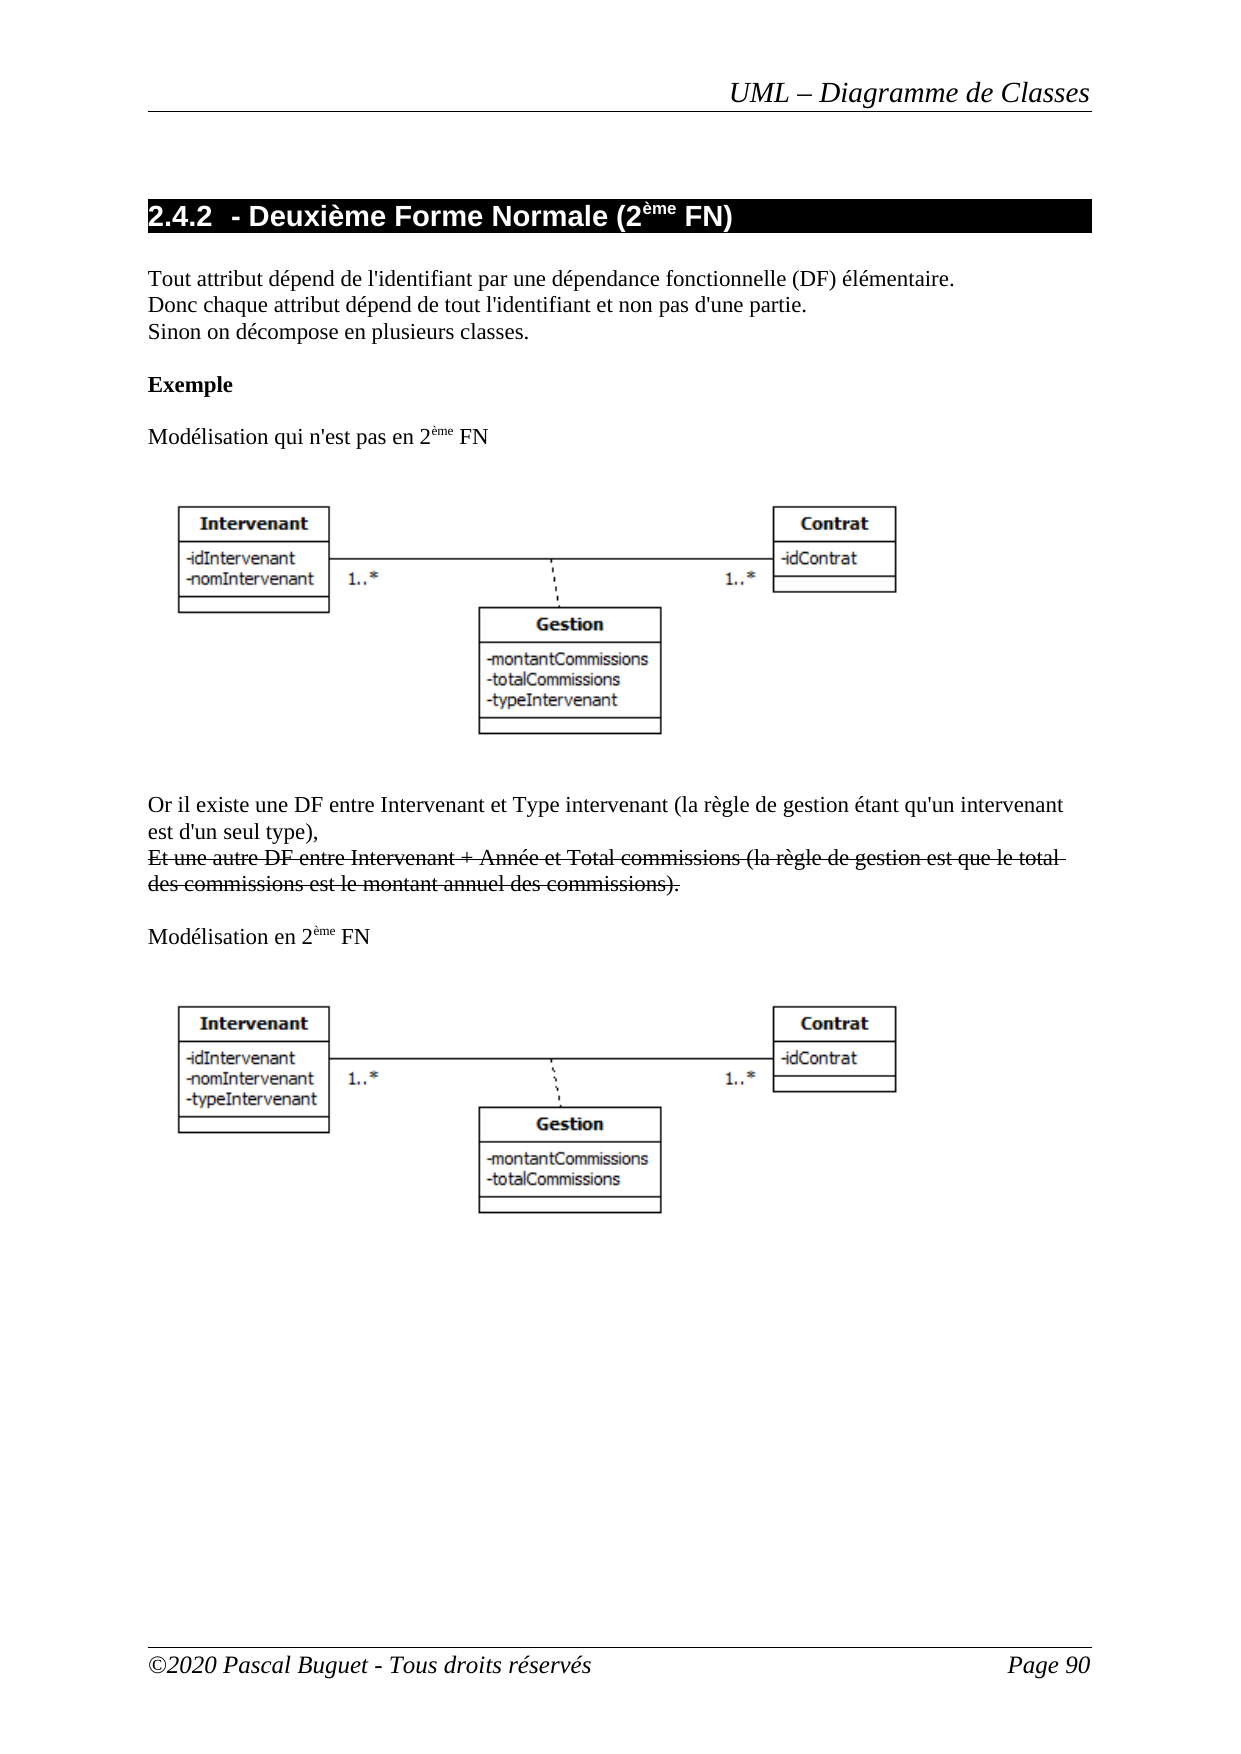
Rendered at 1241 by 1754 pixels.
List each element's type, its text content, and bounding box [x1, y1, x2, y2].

text Tout attribut dépend de l'identifiant par une dépendance fonctionnelle (DF) élémentaire. [148, 265, 1092, 292]
picture [147, 976, 928, 1245]
text Or il existe une DF entre Intervenant et Type intervenant (la règle de gestion étant qu'un intervenant est d'un seul type), [148, 791, 1092, 844]
text Modélisation en 2ème FN [148, 923, 1092, 949]
text Modélisation qui n'est pas en 2ème FN [148, 423, 1092, 450]
text Sinon on décompose en plusieurs classes. [148, 318, 1092, 344]
picture [147, 476, 928, 766]
text Exemple [148, 371, 1092, 397]
text Et une autre DF entre Intervenant + Année et Total commissions (la règle de gestion est que le total des commissions est le montant annuel des commissions). [148, 844, 1092, 897]
text Donc chaque attribut dépend de tout l'identifiant et non pas d'une partie. [148, 292, 1092, 318]
subtitle - Deuxième Forme Normale (2ème FN) [148, 199, 1092, 233]
